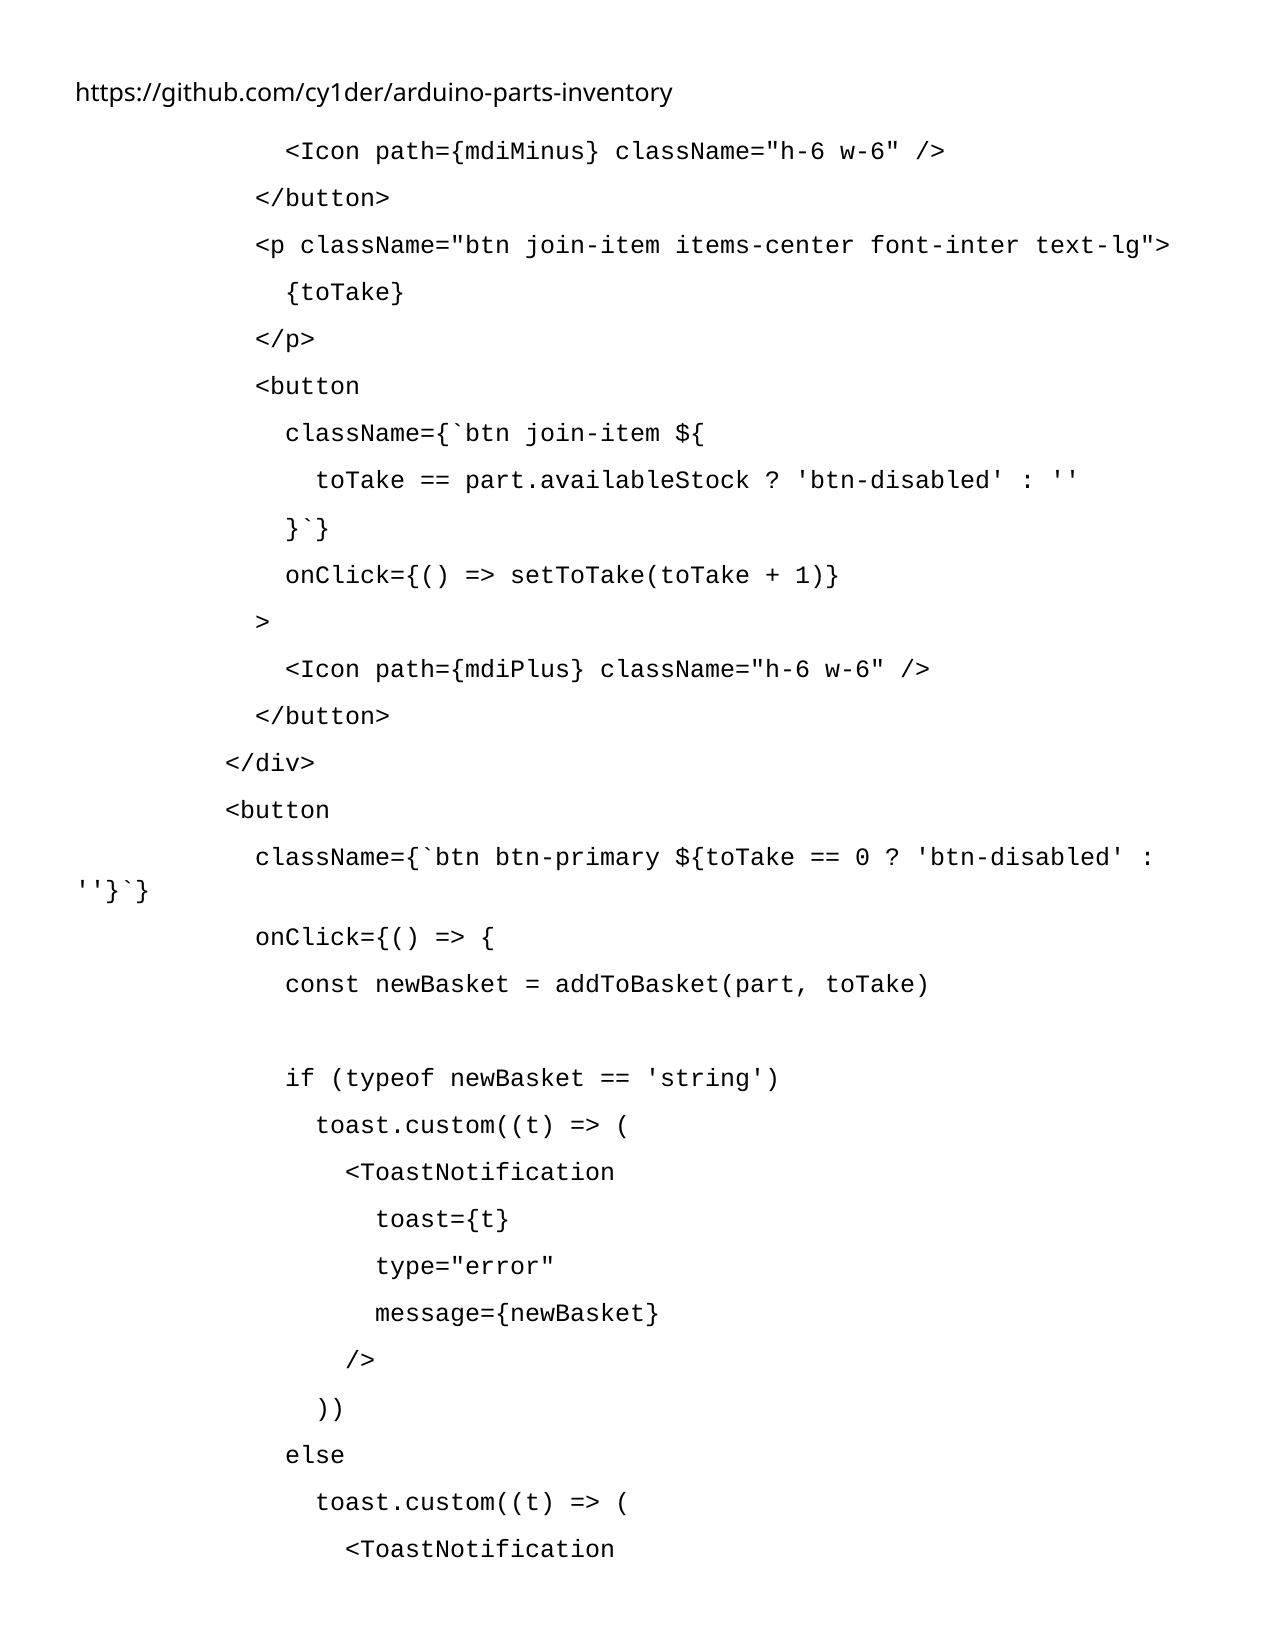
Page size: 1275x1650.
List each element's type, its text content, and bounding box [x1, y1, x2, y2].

text const newBasket = addToBasket(part, toTake) [75, 971, 1200, 1000]
text <button [75, 374, 1200, 402]
text if (typeof newBasket == 'string') [75, 1066, 1200, 1094]
text toast.custom((t) => ( [75, 1113, 1200, 1141]
text /> [75, 1348, 1200, 1376]
text message={newBasket} [75, 1301, 1200, 1329]
text <button [75, 798, 1200, 826]
text type="error" [75, 1254, 1200, 1282]
text <p className="btn join-item items-center font-inter text-lg"> [75, 233, 1200, 261]
text className={`btn btn-primary ${toTake == 0 ? 'btn-disabled' : ''}`} [75, 845, 1200, 906]
text onClick={() => setToTake(toTake + 1)} [75, 562, 1200, 591]
text </div> [75, 751, 1200, 779]
text <ToastNotification [75, 1536, 1200, 1565]
text toTake == part.availableStock ? 'btn-disabled' : '' [75, 468, 1200, 496]
text else [75, 1442, 1200, 1471]
text </button> [75, 703, 1200, 732]
text {toTake} [75, 280, 1200, 308]
text </button> [75, 186, 1200, 214]
text }`} [75, 515, 1200, 543]
text > [75, 609, 1200, 638]
text </p> [75, 327, 1200, 355]
text className={`btn join-item ${ [75, 421, 1200, 449]
text toast={t} [75, 1207, 1200, 1235]
text )) [75, 1395, 1200, 1423]
text <Icon path={mdiPlus} className="h-6 w-6" /> [75, 656, 1200, 685]
text toast.custom((t) => ( [75, 1489, 1200, 1518]
text onClick={() => { [75, 924, 1200, 953]
text <Icon path={mdiMinus} className="h-6 w-6" /> [75, 138, 1200, 167]
text <ToastNotification [75, 1160, 1200, 1188]
